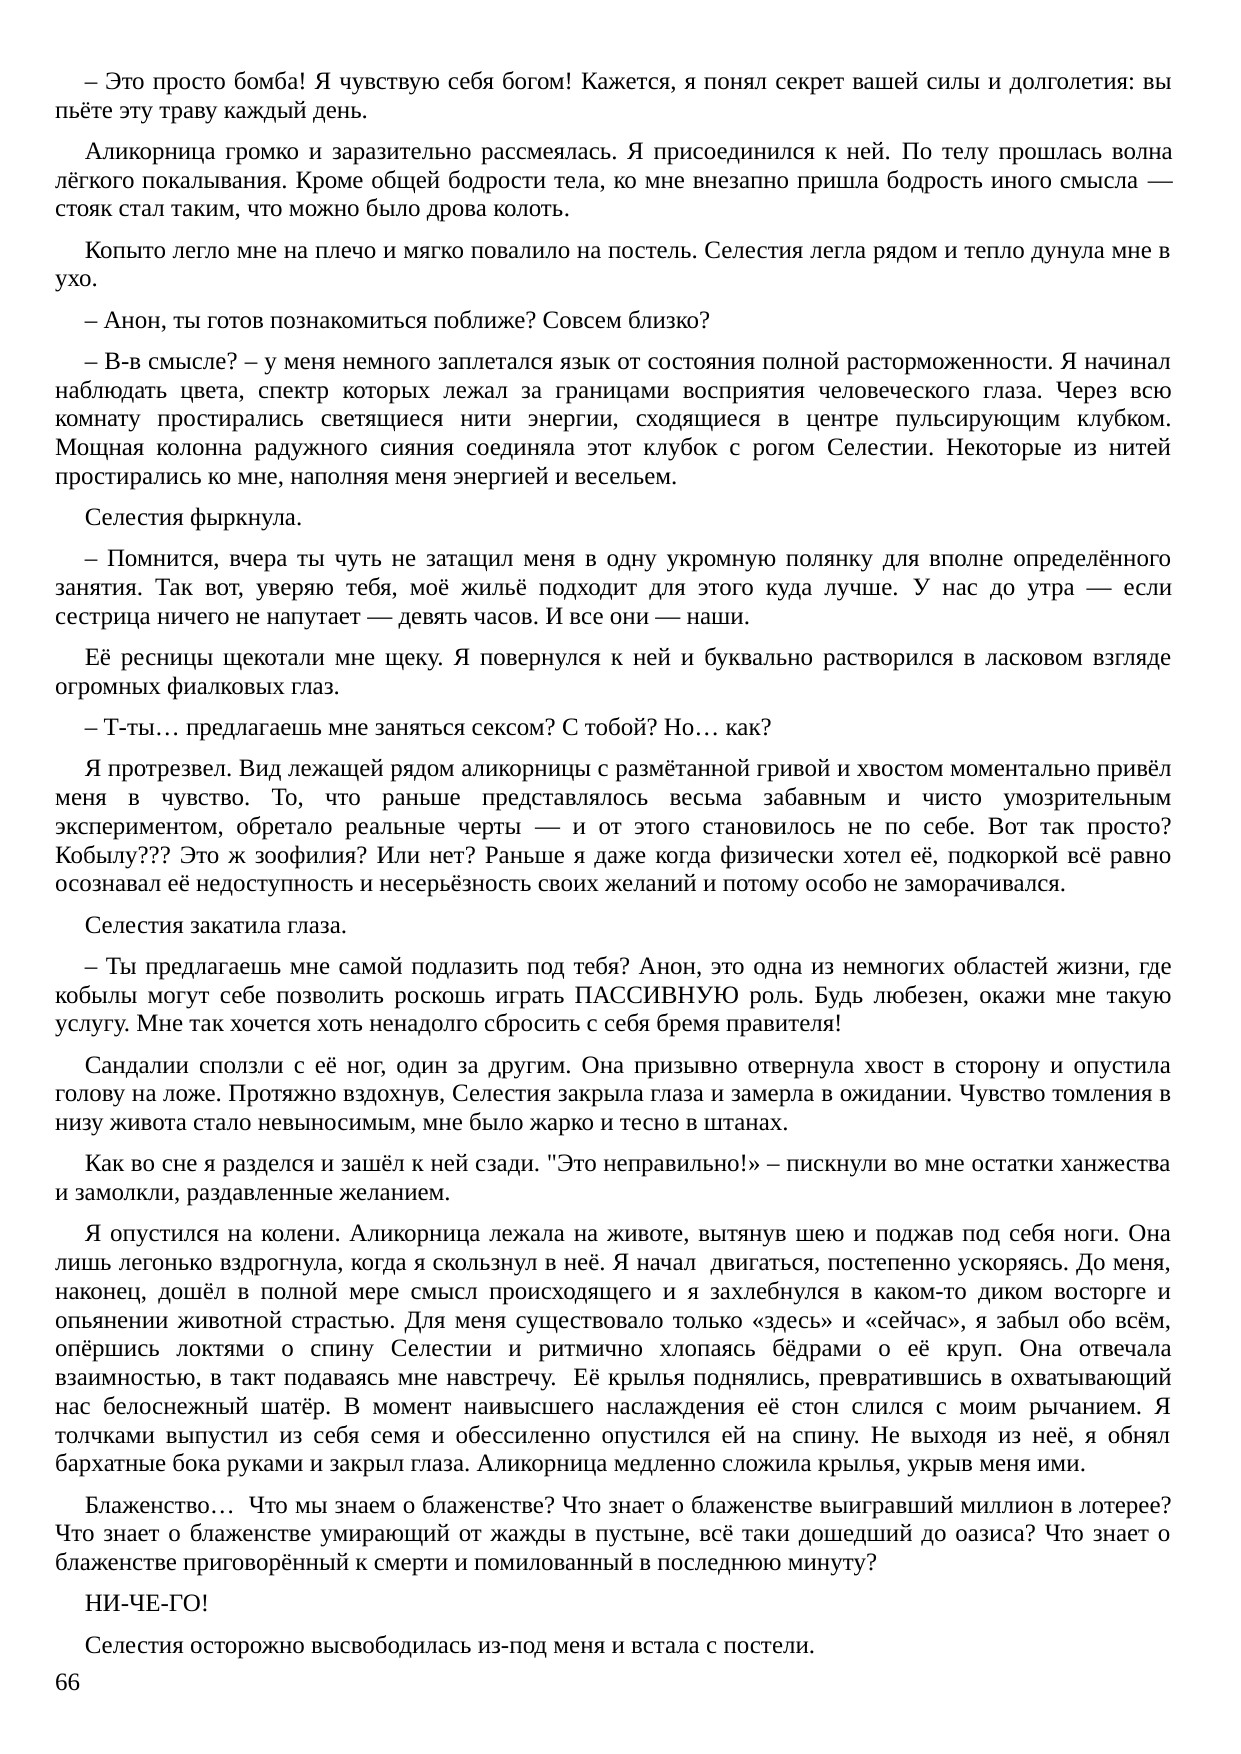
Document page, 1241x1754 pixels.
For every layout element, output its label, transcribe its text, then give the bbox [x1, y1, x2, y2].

text – Т-ты… предлагаешь мне заняться сексом? С тобой? Но… как? [55, 712, 1173, 741]
text Копыто легло мне на плечо и мягко повалило на постель. Селестия легла рядом и тепло дунула мне в ухо. [55, 235, 1173, 292]
text – Ты предлагаешь мне самой подлазить под тебя? Анон, это одна из немногих областей жизни, где кобылы могут себе позволить роскошь играть ПАССИВНУЮ роль. Будь любезен, окажи мне такую услугу. Мне так хочется хоть ненадолго сбросить с себя бремя правителя! [55, 951, 1173, 1037]
text Селестия фыркнула. [55, 502, 1173, 531]
text Как во сне я разделся и зашёл к ней сзади. "Это неправильно!» – пискнули во мне остатки ханжества и замолкли, раздавленные желанием. [55, 1148, 1173, 1206]
text Я протрезвел. Вид лежащей рядом аликорницы с размётанной гривой и хвостом моментально привёл меня в чувство. То, что раньше представлялось весьма забавным и чисто умозрительным экспериментом, обретало реальные черты — и от этого становилось не по себе. Вот так просто? Кобылу??? Это ж зоофилия? Или нет? Раньше я даже когда физически хотел её, подкоркой всё равно осознавал её недоступность и несерьёзность своих желаний и потому особо не заморачивался. [55, 753, 1173, 897]
text – Помнится, вчера ты чуть не затащил меня в одну укромную полянку для вполне определённого занятия. Так вот, уверяю тебя, моё жильё подходит для этого куда лучше. У нас до утра — если сестрица ничего не напутает — девять часов. И все они — наши. [55, 543, 1173, 630]
text Её ресницы щекотали мне щеку. Я повернулся к ней и буквально растворился в ласковом взгляде огромных фиалковых глаз. [55, 642, 1173, 700]
text Селестия осторожно высвободилась из-под меня и встала с постели. [55, 1630, 1173, 1658]
text Аликорница громко и заразительно рассмеялась. Я присоединился к ней. По телу прошлась волна лёгкого покалывания. Кроме общей бодрости тела, ко мне внезапно пришла бодрость иного смысла — стояк стал таким, что можно было дрова колоть. [55, 136, 1173, 222]
text – Анон, ты готов познакомиться поближе? Совсем близко? [55, 305, 1173, 333]
text Селестия закатила глаза. [55, 910, 1173, 938]
text – Это просто бомба! Я чувствую себя богом! Кажется, я понял секрет вашей силы и долголетия: вы пьёте эту траву каждый день. [55, 66, 1173, 123]
text Блаженство… Что мы знаем о блаженстве? Что знает о блаженстве выигравший миллион в лотерее? Что знает о блаженстве умирающий от жажды в пустыне, всё таки дошедший до оазиса? Что знает о блаженстве приговорённый к смерти и помилованный в последнюю минуту? [55, 1490, 1173, 1576]
text Сандалии сползли с её ног, один за другим. Она призывно отвернула хвост в сторону и опустила голову на ложе. Протяжно вздохнув, Селестия закрыла глаза и замерла в ожидании. Чувство томления в низу живота стало невыносимым, мне было жарко и тесно в штанах. [55, 1050, 1173, 1136]
text – В-в смысле? – у меня немного заплетался язык от состояния полной расторможенности. Я начинал наблюдать цвета, спектр которых лежал за границами восприятия человеческого глаза. Через всю комнату простирались светящиеся нити энергии, сходящиеся в центре пульсирующим клубком. Мощная колонна радужного сияния соединяла этот клубок с рогом Селестии. Некоторые из нитей простирались ко мне, наполняя меня энергией и весельем. [55, 346, 1173, 490]
text Я опустился на колени. Аликорница лежала на животе, вытянув шею и поджав под себя ноги. Она лишь легонько вздрогнула, когда я скользнул в неё. Я начал двигаться, постепенно ускоряясь. До меня, наконец, дошёл в полной мере смысл происходящего и я захлебнулся в каком-то диком восторге и опьянении животной страстью. Для меня существовало только «здесь» и «сейчас», я забыл обо всём, опёршись локтями о спину Селестии и ритмично хлопаясь бёдрами о её круп. Она отвечала взаимностью, в такт подаваясь мне навстречу. Её крылья поднялись, превратившись в охватывающий нас белоснежный шатёр. В момент наивысшего наслаждения её стон слился с моим рычанием. Я толчками выпустил из себя семя и обессиленно опустился ей на спину. Не выходя из неё, я обнял бархатные бока руками и закрыл глаза. Аликорница медленно сложила крылья, укрыв меня ими. [55, 1218, 1173, 1477]
text НИ-ЧЕ-ГО! [55, 1588, 1173, 1617]
